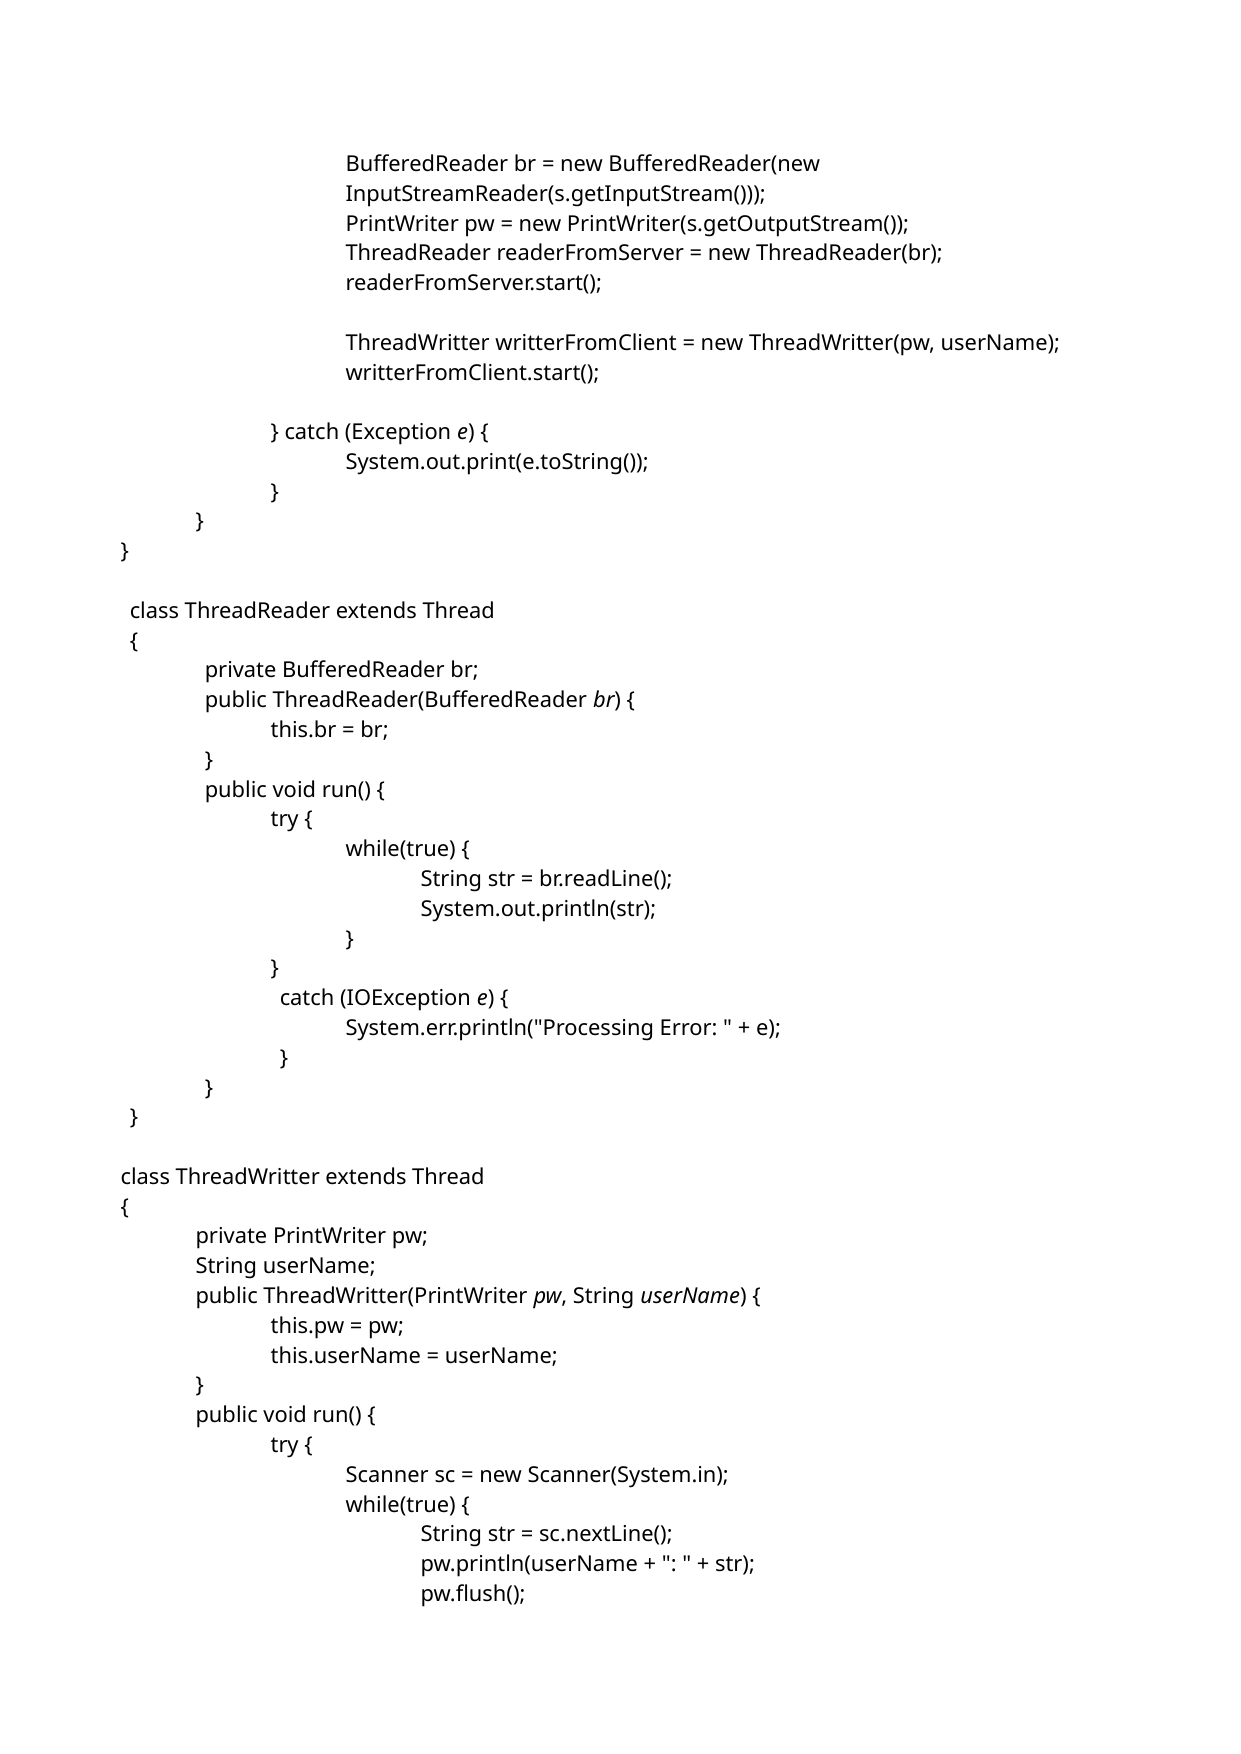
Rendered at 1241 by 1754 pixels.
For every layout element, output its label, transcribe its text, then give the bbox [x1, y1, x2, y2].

text PrintWriter pw = new PrintWriter(s.getOutputStream()); [345, 207, 1123, 237]
text System.err.println("Processing Error: " + e); [345, 1012, 1123, 1042]
text } catch (Exception e) { [270, 416, 1123, 446]
text try { [270, 1429, 1123, 1459]
text } [129, 1101, 1123, 1131]
text public void run() { [204, 773, 1123, 803]
text } [270, 476, 1123, 505]
text System.out.println(str); [420, 893, 1123, 922]
text pw.flush(); [420, 1578, 1123, 1608]
text Scanner sc = new Scanner(System.in); [345, 1459, 1123, 1488]
text String str = sc.nextLine(); [420, 1518, 1123, 1548]
text catch (IOException e) { [279, 982, 1123, 1012]
text this.userName = userName; [270, 1339, 1123, 1369]
text public void run() { [195, 1399, 1123, 1429]
text } [204, 1071, 1123, 1101]
text } [204, 744, 1123, 773]
text pw.println(userName + ": " + str); [420, 1548, 1123, 1578]
text ThreadReader readerFromServer = new ThreadReader(br); [345, 237, 1123, 267]
text writterFromClient.start(); [345, 356, 1123, 386]
text public ThreadWritter(PrintWriter pw, String userName) { [195, 1280, 1123, 1310]
text String userName; [195, 1250, 1123, 1280]
text System.out.print(e.toString()); [345, 446, 1123, 476]
text { [129, 624, 1123, 654]
text } [195, 505, 1123, 535]
text { [120, 1191, 1123, 1220]
text BufferedReader br = new BufferedReader(new InputStreamReader(s.getInputStream())); [345, 148, 1123, 207]
text } [195, 1369, 1123, 1399]
text private PrintWriter pw; [195, 1220, 1123, 1250]
text while(true) { [345, 1488, 1123, 1518]
text } [345, 922, 1123, 952]
text class ThreadReader extends Thread [129, 595, 1123, 624]
text ThreadWritter writterFromClient = new ThreadWritter(pw, userName); [345, 327, 1123, 356]
text this.br = br; [270, 714, 1123, 744]
text private BufferedReader br; [204, 654, 1123, 684]
text try { [270, 803, 1123, 833]
text } [270, 952, 1123, 982]
text readerFromServer.start(); [345, 267, 1123, 297]
text String str = br.readLine(); [420, 863, 1123, 893]
text } [279, 1042, 1123, 1071]
text class ThreadWritter extends Thread [120, 1161, 1123, 1191]
text public ThreadReader(BufferedReader br) { [204, 684, 1123, 714]
text this.pw = pw; [270, 1310, 1123, 1339]
text } [120, 535, 1123, 565]
text while(true) { [345, 833, 1123, 863]
